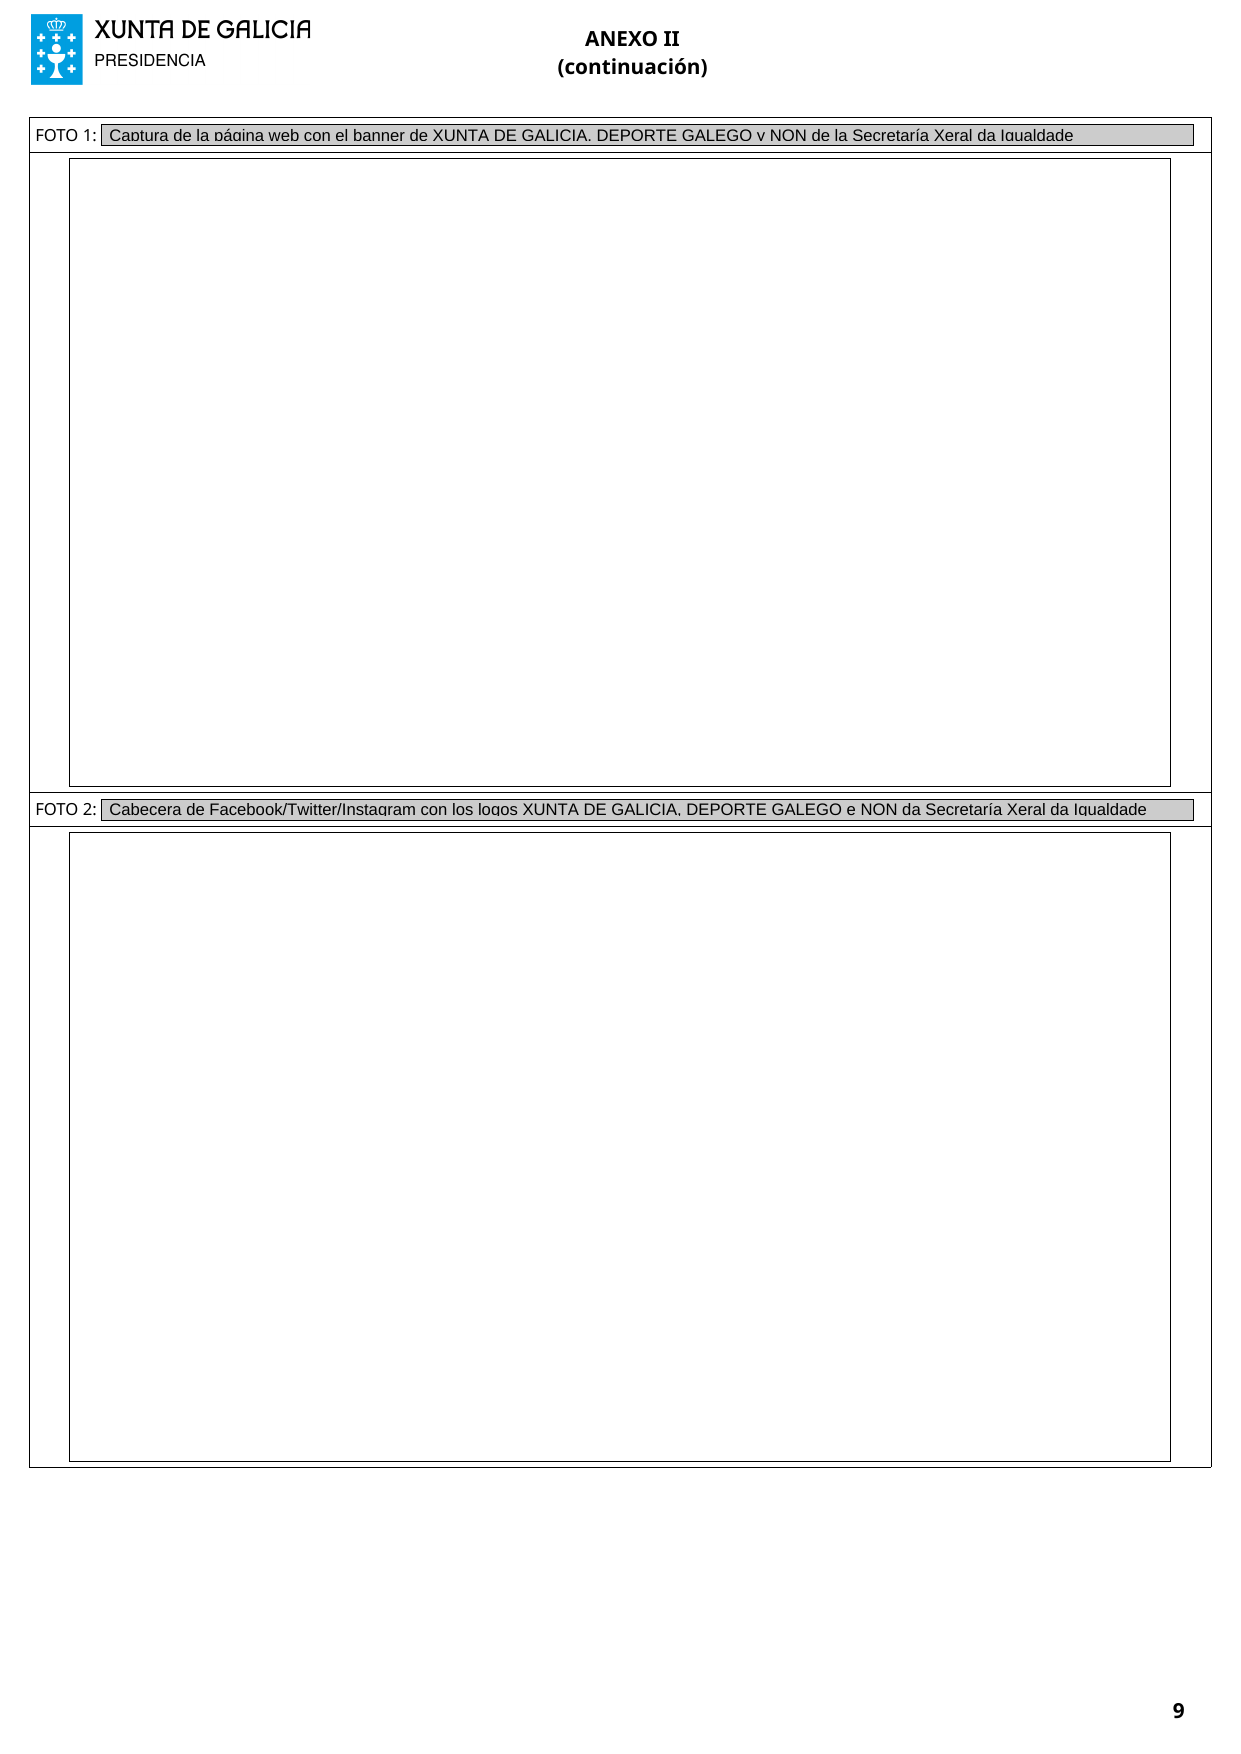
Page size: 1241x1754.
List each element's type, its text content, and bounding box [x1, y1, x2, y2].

picture [38, 65, 45, 72]
table_cell FOTO 1: [30, 118, 1211, 152]
picture [53, 34, 60, 41]
picture [83, 14, 311, 85]
picture [68, 50, 75, 57]
picture [68, 65, 75, 72]
picture [53, 45, 60, 52]
table_cell [30, 827, 1211, 1467]
table_cell FOTO 2: [30, 793, 1211, 826]
picture [38, 34, 45, 41]
picture [68, 34, 75, 41]
picture [38, 50, 44, 57]
table_cell [30, 153, 1211, 792]
picture [48, 55, 64, 77]
